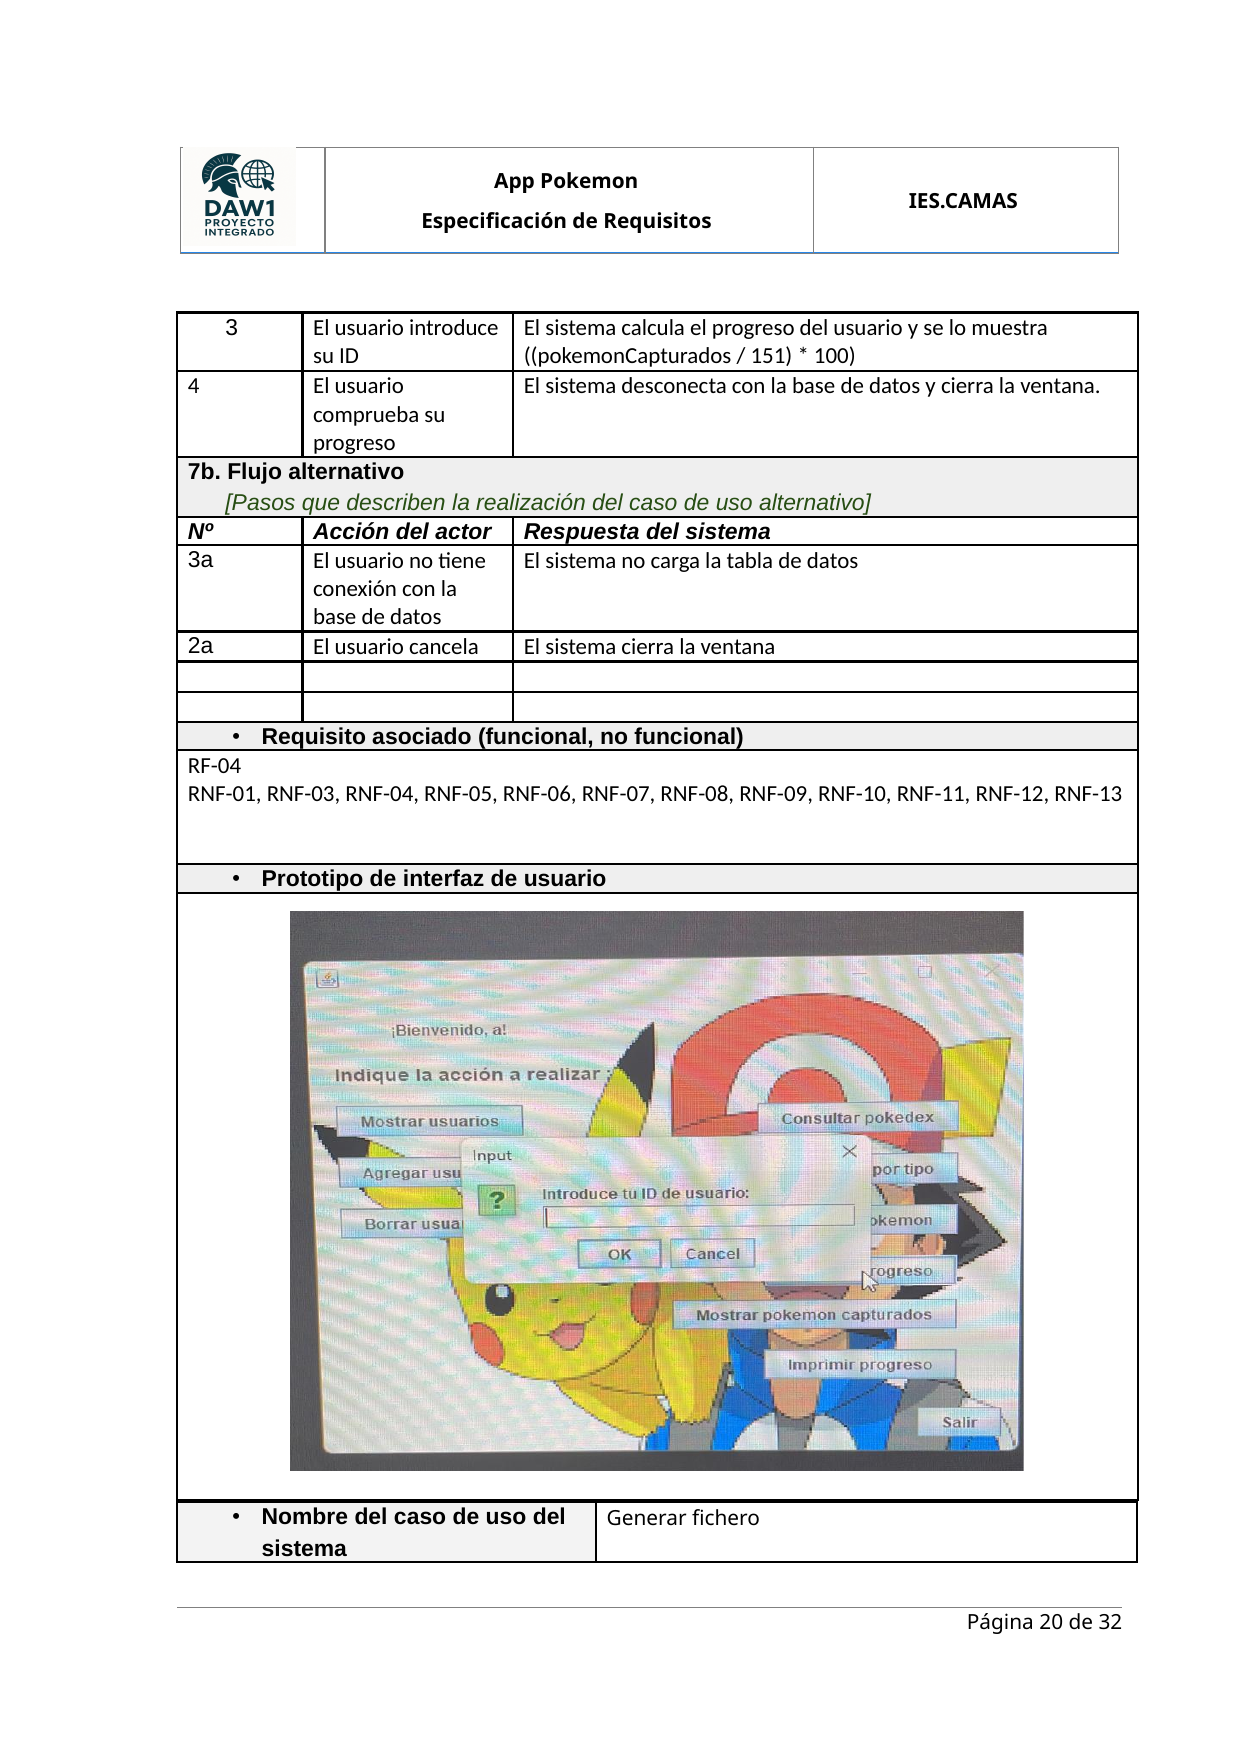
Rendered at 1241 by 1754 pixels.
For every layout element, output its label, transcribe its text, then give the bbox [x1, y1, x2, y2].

table_cell El usuario cancela [304, 633, 512, 660]
table_cell El sistema calcula el progreso del usuario y se lo muestra ((pokemonCapturados / 151) * 100) [514, 314, 1137, 369]
table_cell 7b. Flujo alternativo [Pasos que describen la realización del caso de uso alternativo] [178, 458, 1137, 516]
table_cell [514, 663, 1137, 691]
table_cell Prototipo de interfaz de usuario [178, 865, 1137, 892]
table_cell El usuario comprueba su progreso [304, 372, 512, 456]
table_cell El sistema no carga la tabla de datos [514, 546, 1137, 630]
table_cell 3a [178, 546, 301, 630]
table_cell Respuesta del sistema [514, 518, 1137, 544]
table_cell RF-04 RNF-01, RNF-03, RNF-04, RNF-05, RNF-06, RNF-07, RNF-08, RNF-09, RNF-10, RNF-11, RNF-12, RNF-13 [178, 751, 1137, 863]
table_cell 4 [178, 372, 301, 456]
table_cell [304, 663, 512, 691]
table_cell [178, 894, 1137, 1499]
table_cell [178, 663, 301, 691]
table_cell [514, 693, 1137, 721]
table_cell El usuario no tiene conexión con la base de datos [304, 546, 512, 630]
table_cell El sistema cierra la ventana [514, 633, 1137, 660]
table_cell El sistema desconecta con la base de datos y cierra la ventana. [514, 372, 1137, 456]
table_cell [304, 693, 512, 721]
table_header Generar fichero [597, 1503, 1136, 1561]
table_cell 2a [178, 633, 301, 660]
table_cell Requisito asociado (funcional, no funcional) [178, 723, 1137, 749]
picture [290, 911, 1024, 1451]
table_cell [178, 693, 301, 721]
table_cell Acción del actor [304, 518, 512, 544]
table_cell 3 [178, 314, 301, 369]
table_cell Nº [178, 518, 301, 544]
picture [183, 147, 296, 246]
table_header Nombre del caso de uso del sistema [178, 1503, 595, 1561]
table_cell El usuario introduce su ID [304, 314, 512, 369]
